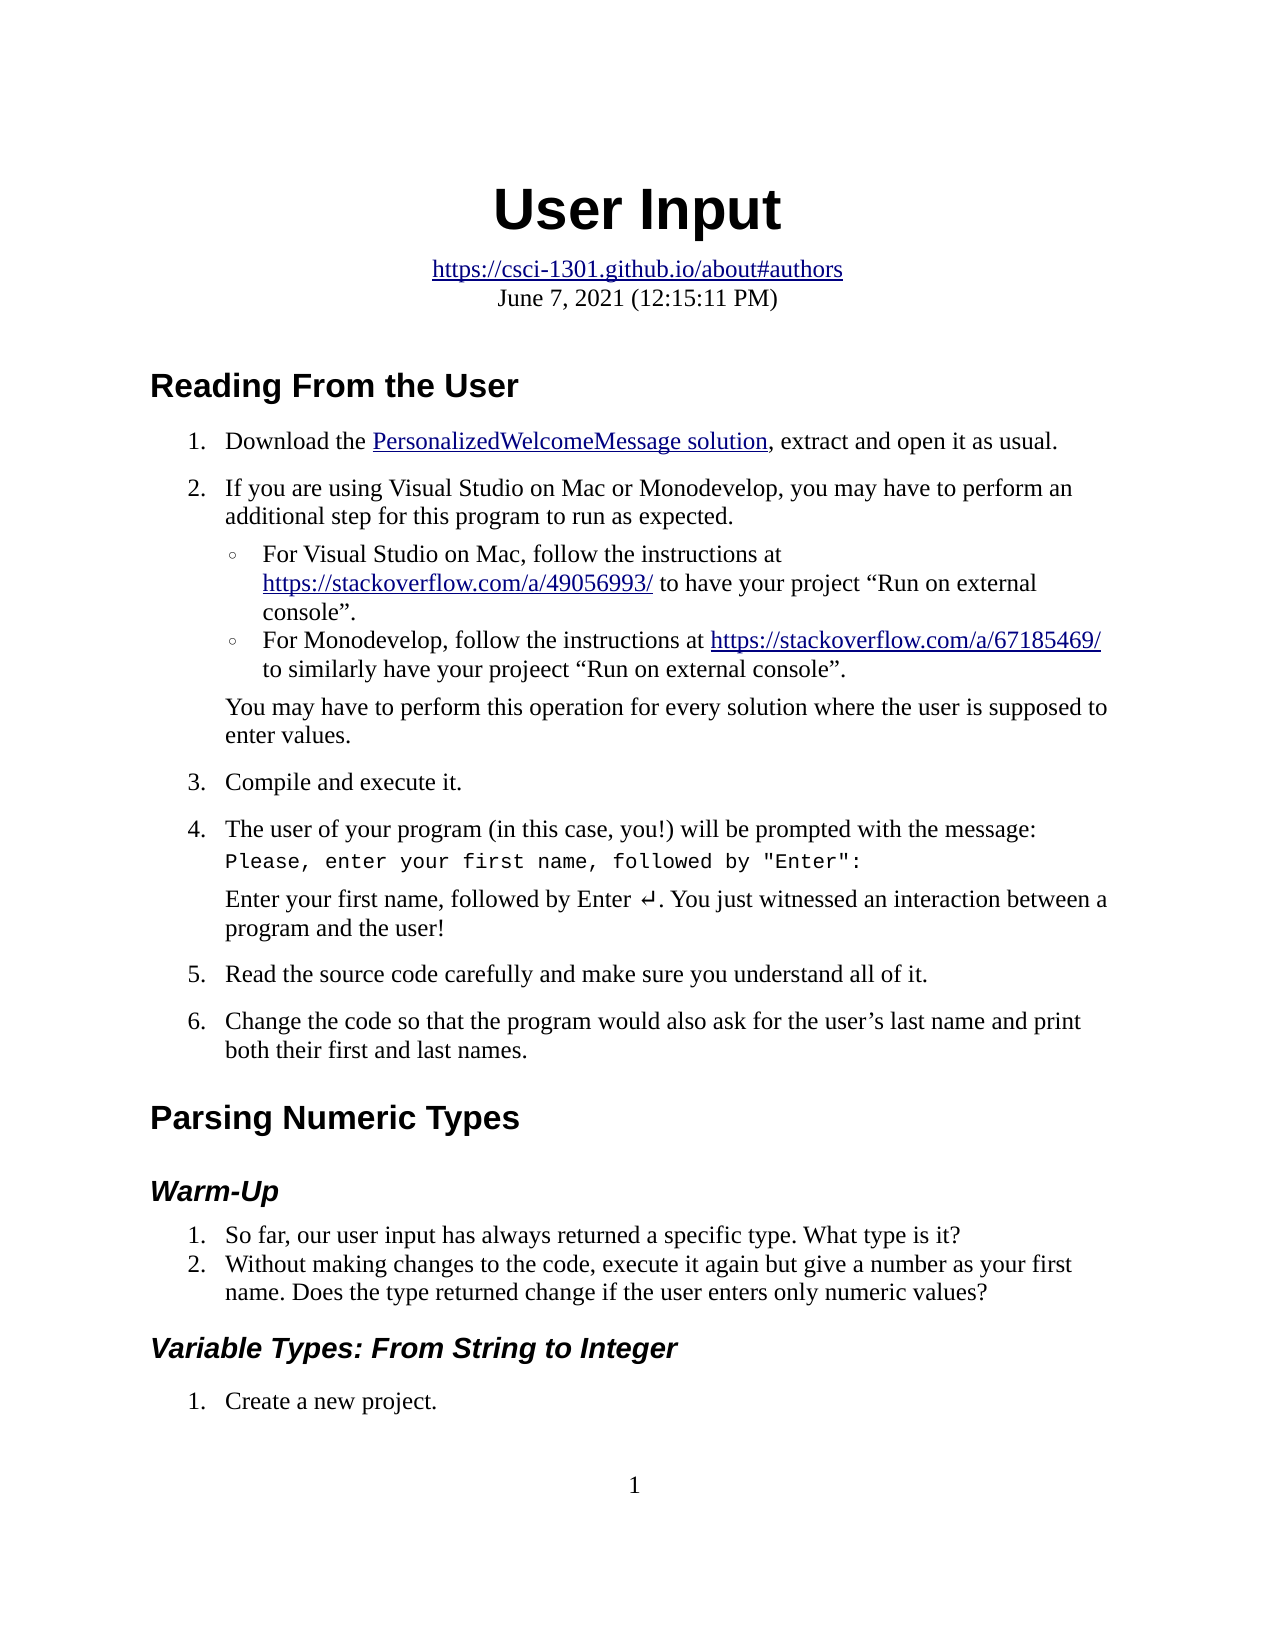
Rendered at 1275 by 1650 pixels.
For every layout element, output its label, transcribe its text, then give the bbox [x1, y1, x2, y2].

list Create a new project. [187, 1386, 1125, 1415]
list Compile and execute it. [187, 767, 1125, 796]
subtitle Variable Types: From String to Integer [150, 1331, 1125, 1365]
title User Input [150, 175, 1125, 242]
text June 7, 2021 (12:15:11 PM) [150, 283, 1125, 312]
list For Visual Studio on Mac, follow the instructions at https://stackoverflow.com/a/49056993/ to have your project “Run on external console”. [225, 539, 1125, 625]
text https://csci-1301.github.io/about#authors [150, 254, 1125, 283]
subtitle Reading From the User [150, 366, 1125, 404]
list So far, our user input has always returned a specific type. What type is it? [187, 1220, 1125, 1249]
list For Monodevelop, follow the instructions at https://stackoverflow.com/a/67185469/ to similarly have your projeect “Run on external console”. [225, 625, 1125, 683]
list Enter your first name, followed by Enter ↵. You just witnessed an interaction between a program and the user! [187, 884, 1125, 942]
list Download the PersonalizedWelcomeMessage solution, extract and open it as usual. [187, 426, 1125, 455]
list Without making changes to the code, execute it again but give a number as your first name. Does the type returned change if the user enters only numeric values? [187, 1249, 1125, 1306]
list The user of your program (in this case, you!) will be prompted with the message: [187, 814, 1125, 843]
list Please, enter your first name, followed by "Enter": [187, 852, 1125, 875]
subtitle Warm-Up [150, 1174, 1125, 1207]
subtitle Parsing Numeric Types [150, 1098, 1125, 1136]
list You may have to perform this operation for every solution where the user is supposed to enter values. [187, 692, 1125, 749]
list Change the code so that the program would also ask for the user’s last name and print both their first and last names. [187, 1006, 1125, 1064]
list If you are using Visual Studio on Mac or Monodevelop, you may have to perform an additional step for this program to run as expected. [187, 473, 1125, 530]
list Read the source code carefully and make sure you understand all of it. [187, 959, 1125, 988]
